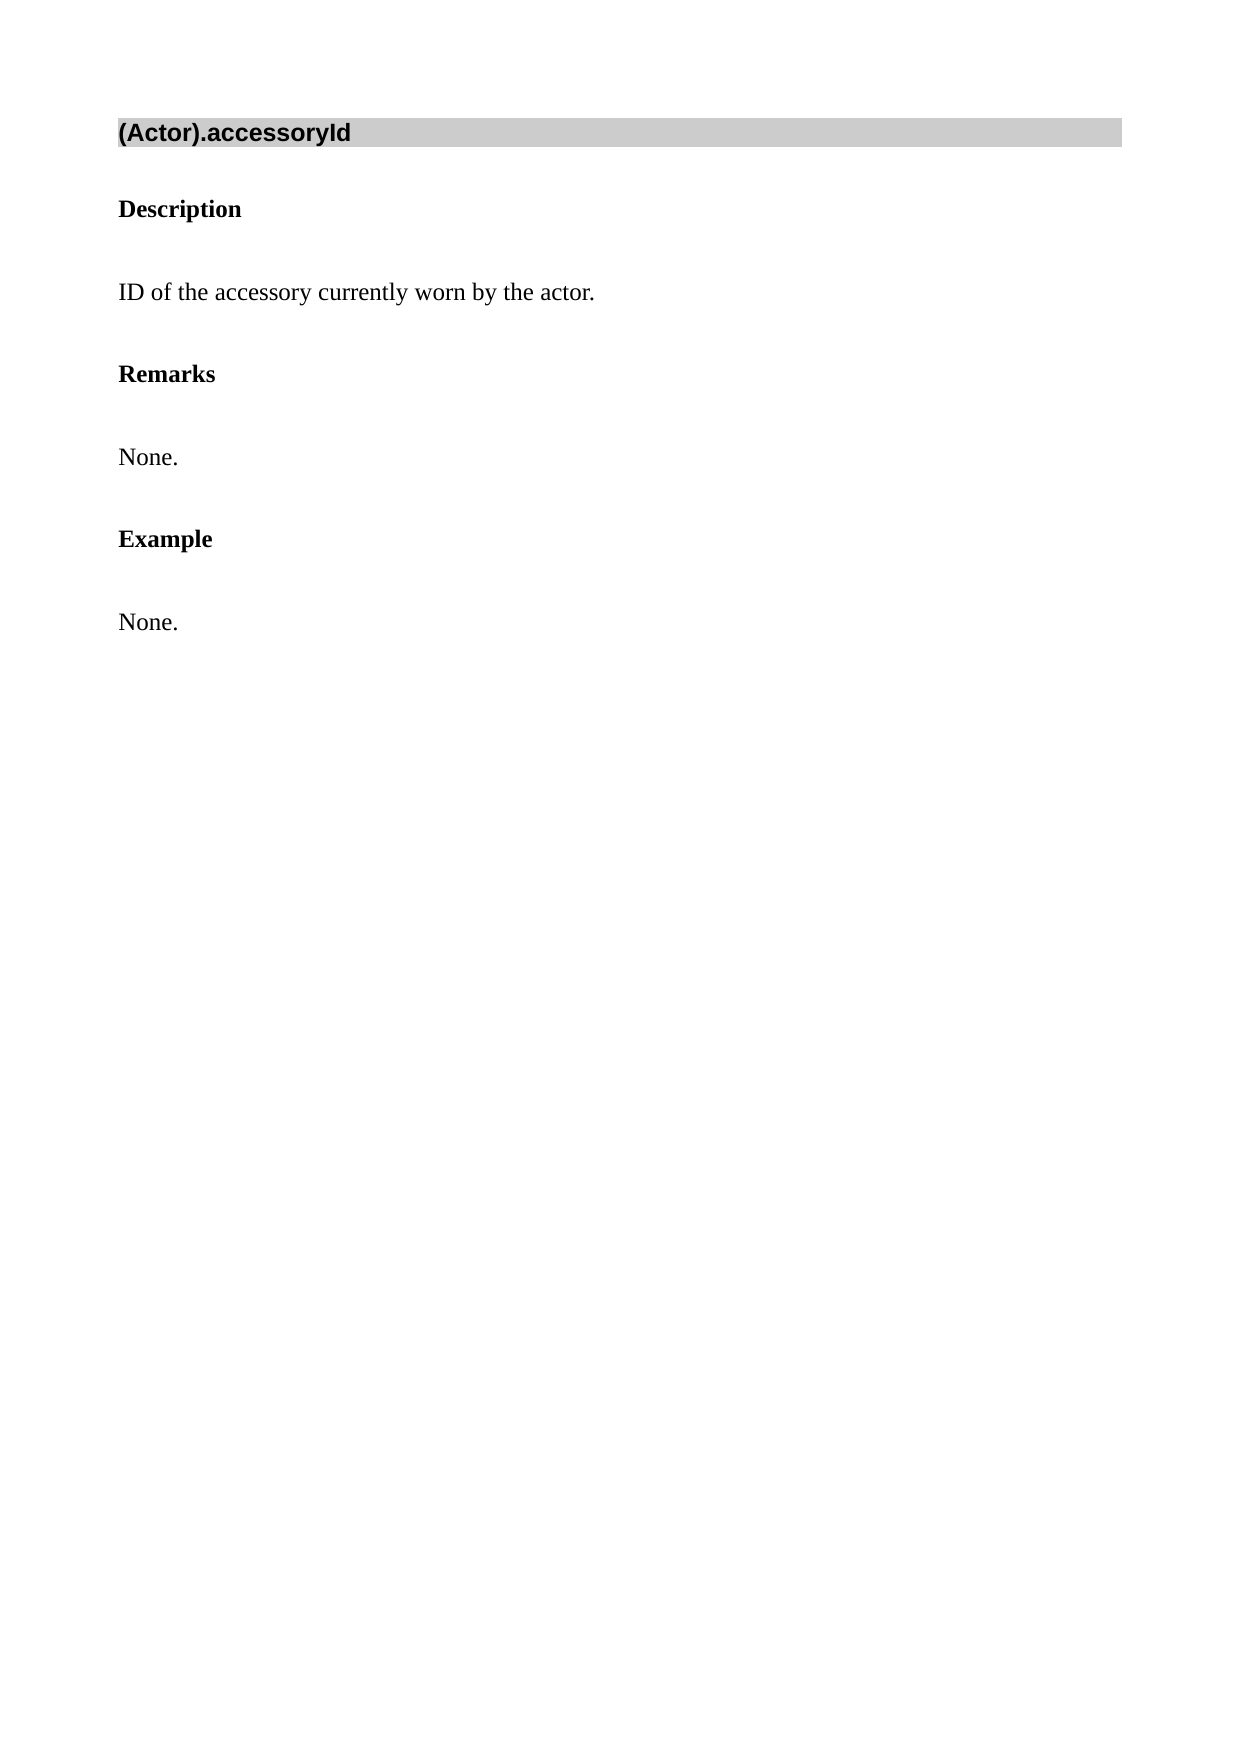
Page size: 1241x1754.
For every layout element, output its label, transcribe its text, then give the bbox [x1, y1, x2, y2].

text Example [118, 524, 1122, 553]
text None. [118, 607, 1122, 636]
text None. [118, 442, 1122, 471]
subtitle (Actor).accessoryId [118, 118, 1122, 147]
text ID of the accessory currently worn by the actor. [118, 277, 1122, 306]
text Description [118, 194, 1122, 223]
text Remarks [118, 359, 1122, 388]
